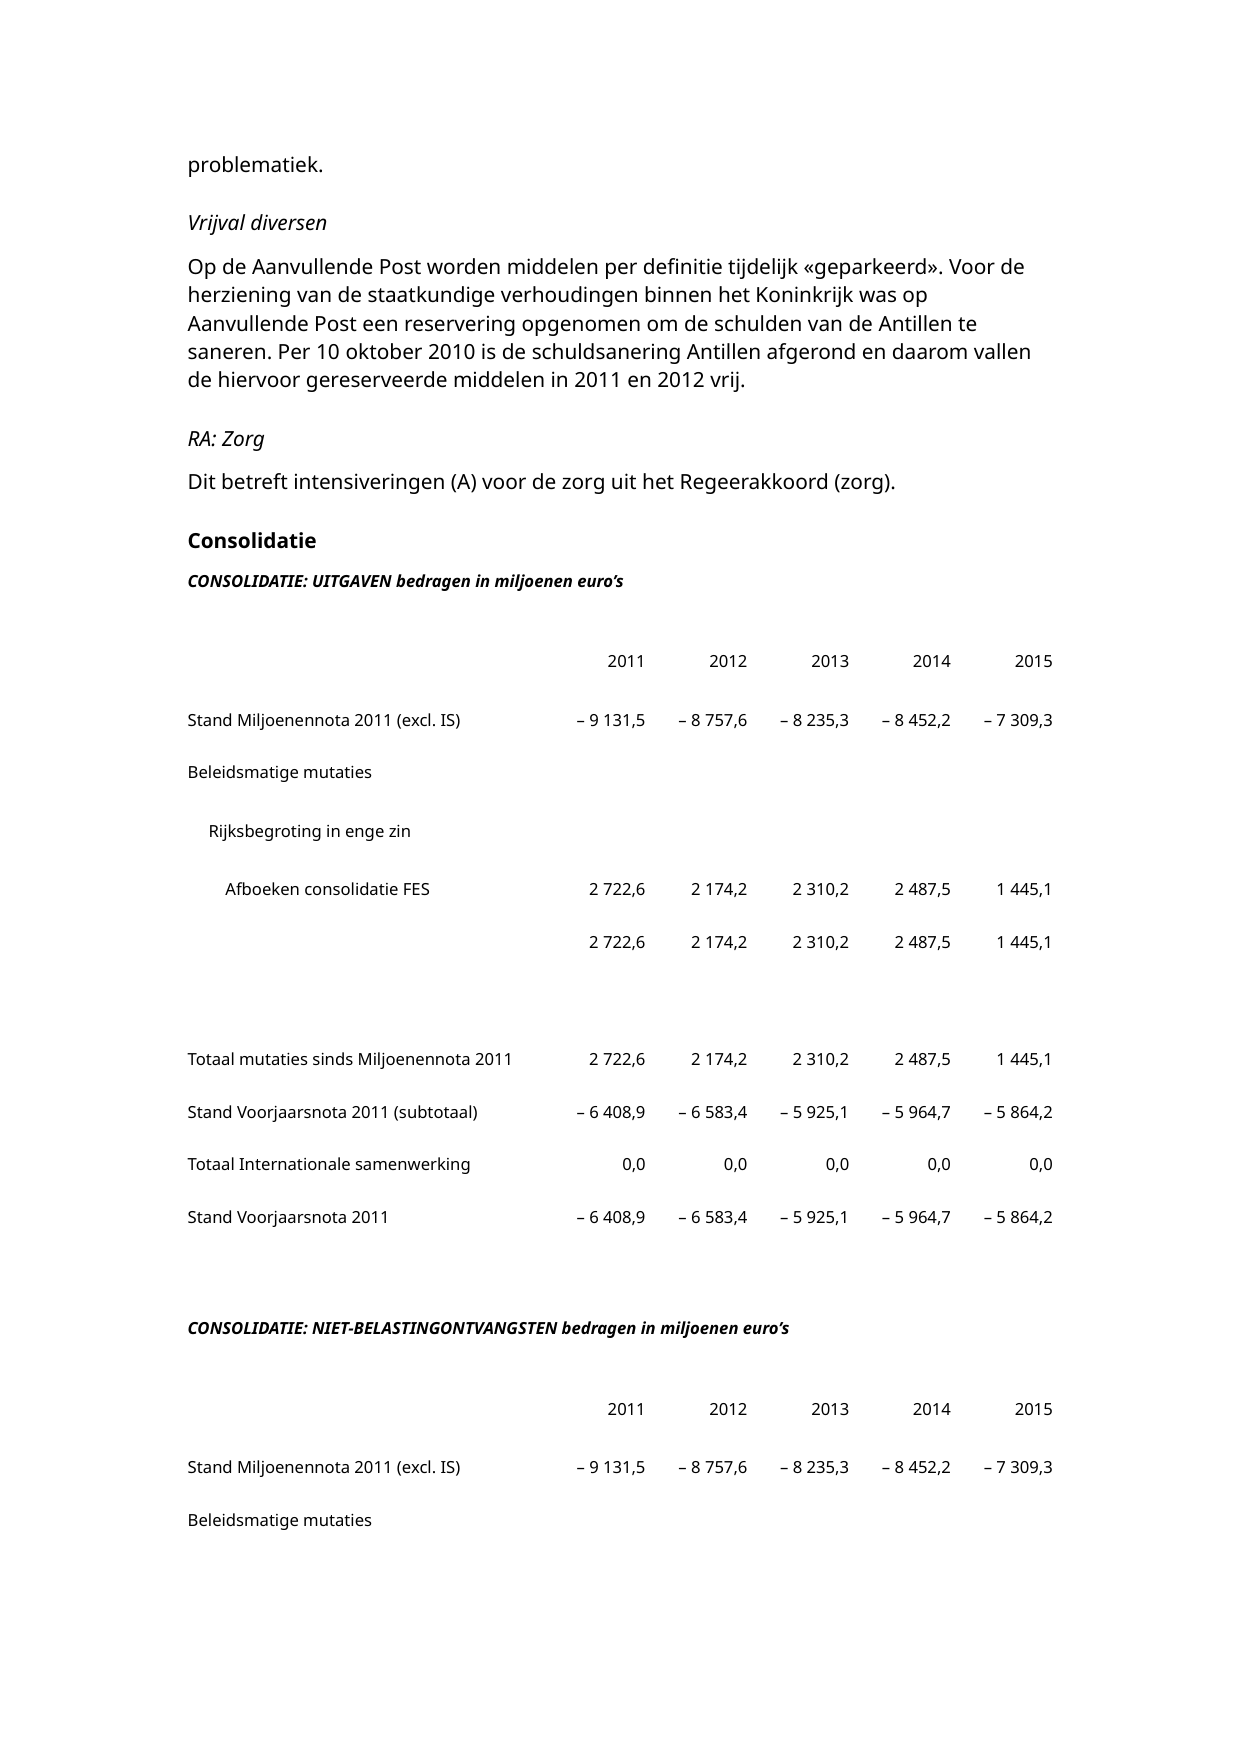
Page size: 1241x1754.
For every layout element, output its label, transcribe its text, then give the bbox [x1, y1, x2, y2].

table_cell 0,0 [544, 1153, 645, 1206]
table_cell 1 445,1 [951, 931, 1053, 989]
table_cell 2 310,2 [747, 878, 849, 931]
table_cell [544, 820, 645, 878]
table_cell [747, 989, 849, 1048]
table_cell – 8 452,2 [849, 709, 951, 761]
table_cell Rijksbegroting in enge zin [188, 820, 544, 878]
table_cell 2 487,5 [849, 878, 951, 931]
table_cell Totaal mutaties sinds Miljoenennota 2011 [188, 1048, 544, 1100]
table_cell 1 445,1 [951, 1048, 1053, 1100]
table_cell – 6 408,9 [544, 1100, 645, 1153]
table_cell 1 445,1 [951, 878, 1053, 931]
table_cell – 8 757,6 [645, 709, 747, 761]
table_header [188, 1398, 544, 1456]
table_header 2014 [849, 650, 951, 708]
table_cell [645, 820, 747, 878]
table_cell [951, 989, 1053, 1048]
table_cell [188, 989, 544, 1048]
table_cell [849, 820, 951, 878]
table_cell 2 174,2 [645, 878, 747, 931]
table_cell [645, 1509, 747, 1567]
table_cell 2 310,2 [747, 1048, 849, 1100]
text Dit betreft intensiveringen (A) voor de zorg uit het Regeerakkoord (zorg). [187, 467, 1053, 496]
table_cell 0,0 [645, 1153, 747, 1206]
table_cell [747, 820, 849, 878]
table_header 2012 [645, 650, 747, 708]
table_cell 2 174,2 [645, 931, 747, 989]
text RA: Zorg [187, 424, 1053, 452]
text Op de Aanvullende Post worden middelen per definitie tijdelijk «geparkeerd». Voor de herziening van de staatkundige verhoudingen binnen het Koninkrijk was op Aanvullende Post een reservering opgenomen om de schulden van de Antillen te saneren. Per 10 oktober 2010 is de schuldsanering Antillen afgerond en daarom vallen de hiervoor gereserveerde middelen in 2011 en 2012 vrij. [187, 252, 1053, 394]
table_cell – 9 131,5 [544, 1456, 645, 1509]
table_header 2013 [747, 650, 849, 708]
table_cell Beleidsmatige mutaties [188, 761, 544, 819]
table_cell [544, 989, 645, 1048]
table_cell – 5 964,7 [849, 1100, 951, 1153]
table_cell – 6 583,4 [645, 1100, 747, 1153]
text CONSOLIDATIE: NIET-BELASTINGONTVANGSTEN bedragen in miljoenen euro’s [187, 1317, 1053, 1339]
table_cell 2 722,6 [544, 931, 645, 989]
table_cell – 5 964,7 [849, 1206, 951, 1258]
table_cell 0,0 [951, 1153, 1053, 1206]
table_cell [645, 989, 747, 1048]
table_cell Totaal Internationale samenwerking [188, 1153, 544, 1206]
table_cell – 7 309,3 [951, 1456, 1053, 1509]
table_cell [951, 820, 1053, 878]
table_cell – 8 452,2 [849, 1456, 951, 1509]
table_cell [849, 1509, 951, 1567]
table_header 2015 [951, 650, 1053, 708]
table_cell [951, 1509, 1053, 1567]
table_header 2015 [951, 1398, 1053, 1456]
table_cell Stand Miljoenennota 2011 (excl. IS) [188, 1456, 544, 1509]
table_cell [188, 931, 544, 989]
table_cell Afboeken consolidatie FES [188, 878, 544, 931]
text Consolidatie [187, 526, 1053, 554]
table_cell – 6 408,9 [544, 1206, 645, 1258]
table_cell [747, 1509, 849, 1567]
table_cell 2 722,6 [544, 878, 645, 931]
table_cell [544, 1509, 645, 1567]
table_cell – 7 309,3 [951, 709, 1053, 761]
table_cell – 9 131,5 [544, 709, 645, 761]
table_cell 2 722,6 [544, 1048, 645, 1100]
table_cell – 5 864,2 [951, 1206, 1053, 1258]
table_cell – 8 757,6 [645, 1456, 747, 1509]
table_cell [951, 761, 1053, 819]
table_cell – 5 925,1 [747, 1100, 849, 1153]
table_header [188, 650, 544, 708]
table_cell – 5 864,2 [951, 1100, 1053, 1153]
table_cell Stand Miljoenennota 2011 (excl. IS) [188, 709, 544, 761]
table_cell 2 174,2 [645, 1048, 747, 1100]
table_cell 2 487,5 [849, 1048, 951, 1100]
table_cell [849, 989, 951, 1048]
text problematiek. [187, 150, 1053, 178]
table_cell 0,0 [747, 1153, 849, 1206]
table_cell – 6 583,4 [645, 1206, 747, 1258]
table_cell – 8 235,3 [747, 1456, 849, 1509]
table_cell [849, 761, 951, 819]
table_cell – 8 235,3 [747, 709, 849, 761]
table_header 2014 [849, 1398, 951, 1456]
table_cell 0,0 [849, 1153, 951, 1206]
table_cell – 5 925,1 [747, 1206, 849, 1258]
table_cell Beleidsmatige mutaties [188, 1509, 544, 1567]
table_cell 2 487,5 [849, 931, 951, 989]
table_header 2013 [747, 1398, 849, 1456]
table_cell Stand Voorjaarsnota 2011 (subtotaal) [188, 1100, 544, 1153]
table_header 2012 [645, 1398, 747, 1456]
table_cell [747, 761, 849, 819]
text Vrijval diversen [187, 208, 1053, 237]
table_cell [544, 761, 645, 819]
table_cell Stand Voorjaarsnota 2011 [188, 1206, 544, 1258]
table_header 2011 [544, 650, 645, 708]
table_header 2011 [544, 1398, 645, 1456]
table_cell [645, 761, 747, 819]
text CONSOLIDATIE: UITGAVEN bedragen in miljoenen euro’s [187, 569, 1053, 592]
table_cell 2 310,2 [747, 931, 849, 989]
